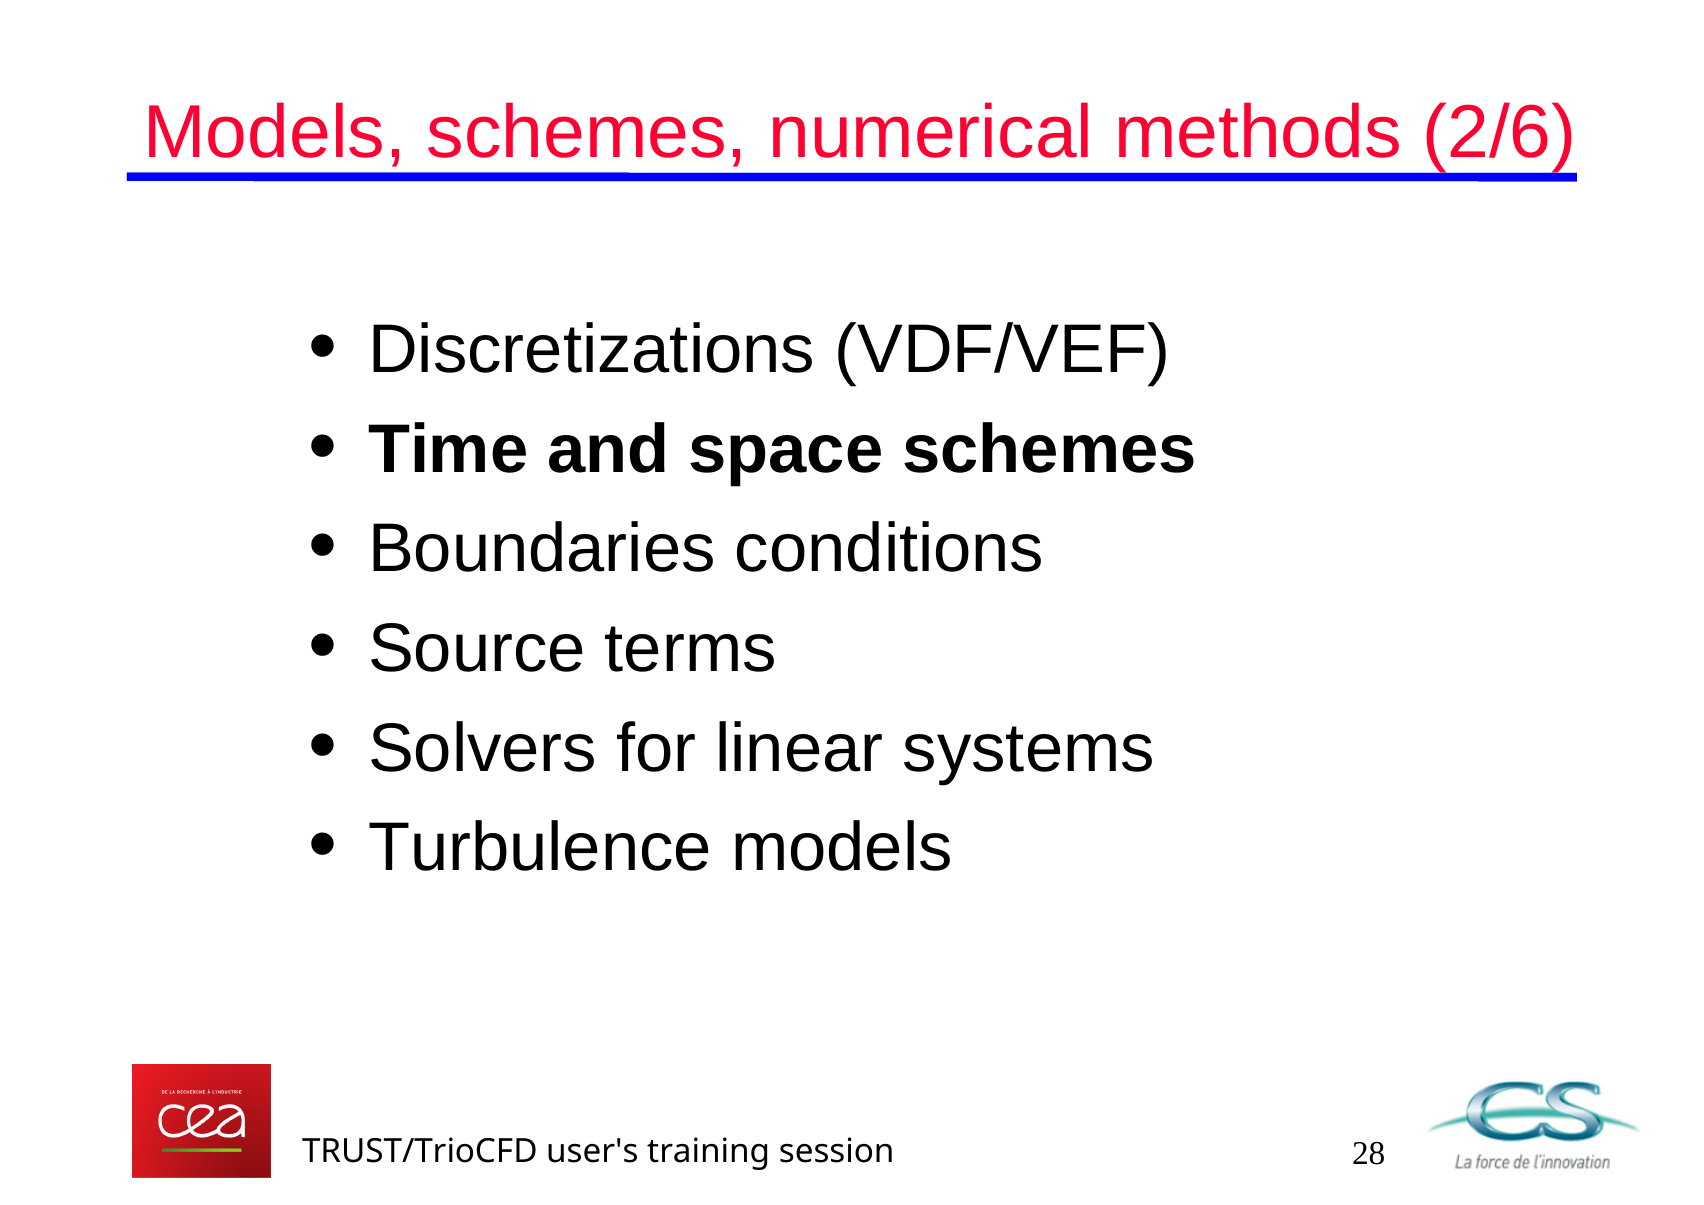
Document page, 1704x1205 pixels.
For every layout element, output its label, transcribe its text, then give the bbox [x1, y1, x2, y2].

picture [132, 1064, 271, 1178]
picture [1423, 1072, 1648, 1179]
title Models, schemes, numerical methods (2/6) [127, 39, 1695, 215]
list Discretizations (VDF/VEF) Time and space schemes Boundaries conditions Source terms Solvers for linear systems Turbulence models [293, 296, 1434, 908]
